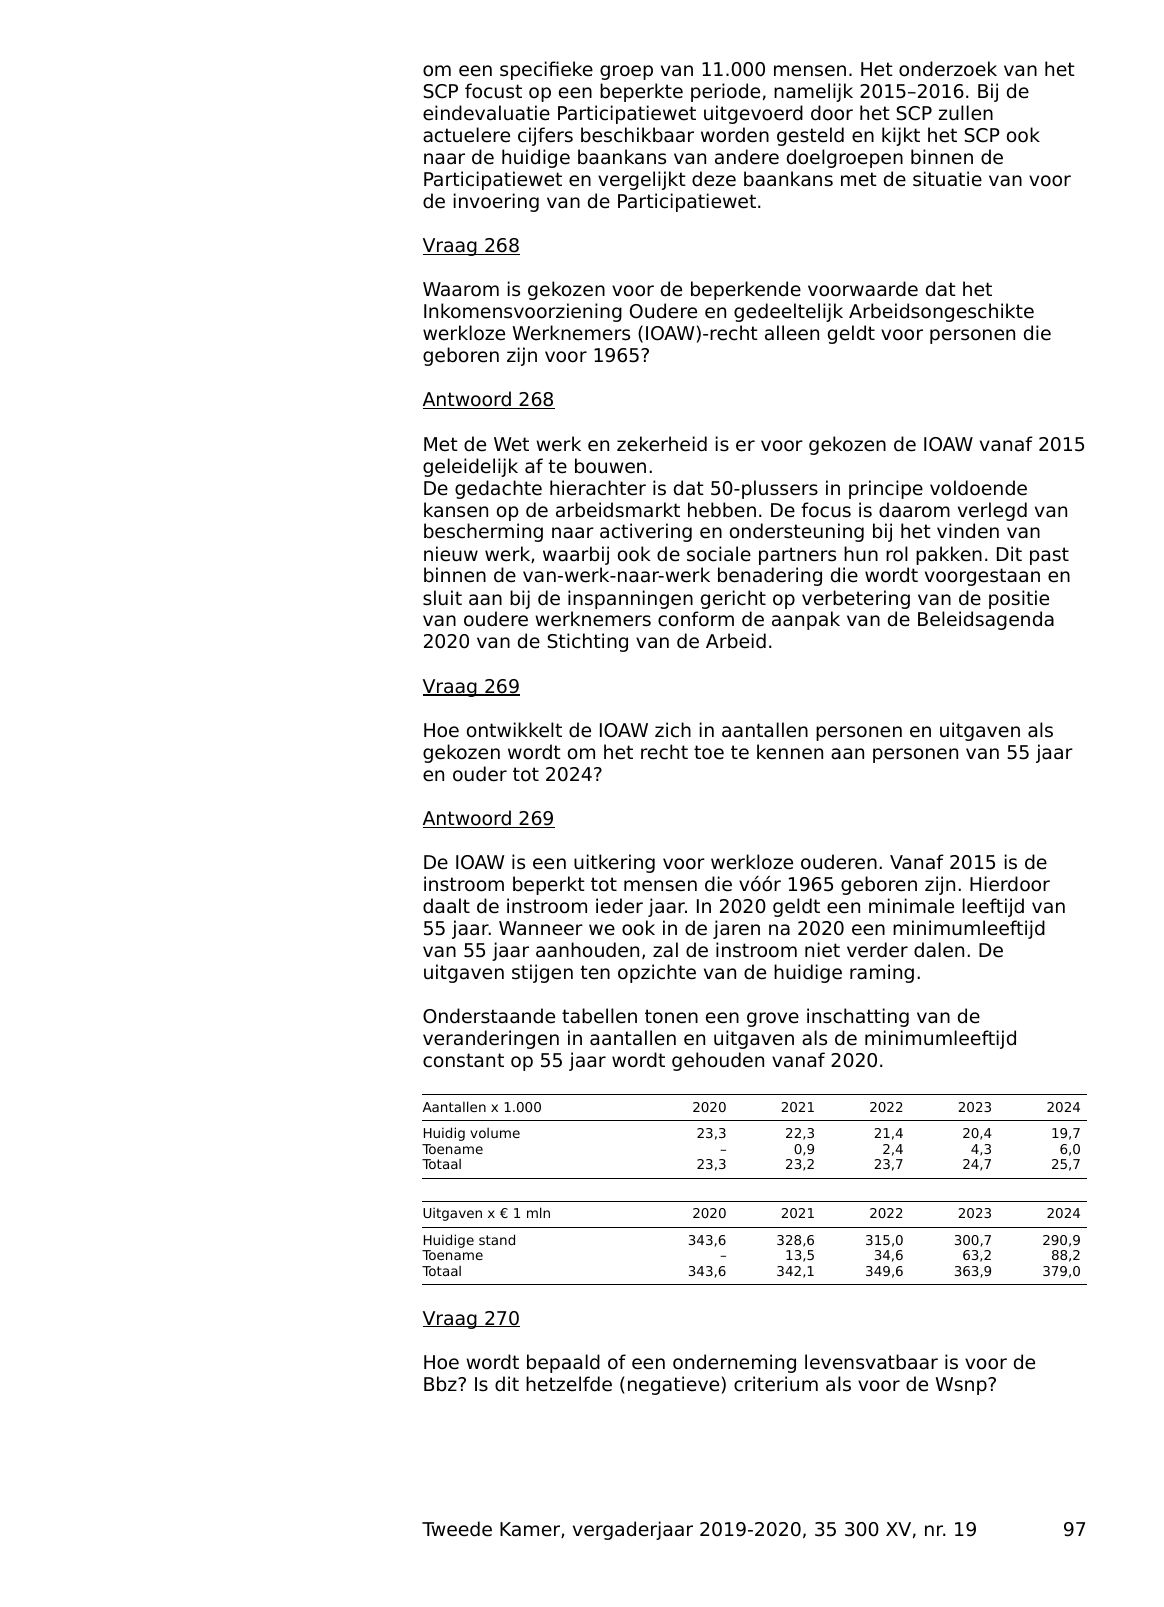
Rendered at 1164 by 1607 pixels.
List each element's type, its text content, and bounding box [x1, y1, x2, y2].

table_cell Totaal [422, 1264, 644, 1284]
table_cell 290,9 [998, 1228, 1087, 1248]
table_header 2022 [821, 1095, 909, 1120]
subtitle Antwoord 268 [422, 389, 1087, 411]
text Waarom is gekozen voor de beperkende voorwaarde dat het Inkomensvoorziening Oudere en gedeeltelijk Arbeidsongeschikte werkloze Werknemers (IOAW)-recht alleen geldt voor personen die geboren zijn voor 1965? [422, 279, 1087, 367]
table_cell 315,0 [821, 1228, 909, 1248]
table_header Aantallen x 1.000 [422, 1095, 644, 1120]
table_header 2021 [732, 1202, 821, 1227]
table_cell 2,4 [821, 1141, 909, 1157]
table_cell 22,3 [732, 1121, 821, 1141]
table_header 2020 [644, 1202, 732, 1227]
table_cell 19,7 [998, 1121, 1087, 1141]
table_cell 88,2 [998, 1248, 1087, 1264]
text Hoe ontwikkelt de IOAW zich in aantallen personen en uitgaven als gekozen wordt om het recht toe te kennen aan personen van 55 jaar en ouder tot 2024? [422, 720, 1087, 786]
table_header 2020 [644, 1095, 732, 1120]
subtitle Vraag 268 [422, 235, 1087, 257]
table_cell Toename [422, 1248, 644, 1264]
text Hoe wordt bepaald of een onderneming levensvatbaar is voor de Bbz? Is dit hetzelfde (negatieve) criterium als voor de Wsnp? [422, 1352, 1087, 1396]
table_cell 23,2 [732, 1157, 821, 1178]
text Onderstaande tabellen tonen een grove inschatting van de veranderingen in aantallen en uitgaven als de minimumleeftijd constant op 55 jaar wordt gehouden vanaf 2020. [422, 1006, 1087, 1072]
subtitle Vraag 270 [422, 1307, 1087, 1329]
table_header 2023 [910, 1095, 998, 1120]
table_cell 20,4 [910, 1121, 998, 1141]
table_header 2023 [910, 1202, 998, 1227]
table_cell 25,7 [998, 1157, 1087, 1178]
table_cell 328,6 [732, 1228, 821, 1248]
table_cell Toename [422, 1141, 644, 1157]
table_cell – [644, 1141, 732, 1157]
table_cell 300,7 [910, 1228, 998, 1248]
table_cell 23,7 [821, 1157, 909, 1178]
table_cell Huidige stand [422, 1228, 644, 1248]
table_cell 363,9 [910, 1264, 998, 1284]
table_cell 342,1 [732, 1264, 821, 1284]
table_cell – [644, 1248, 732, 1264]
table_cell 343,6 [644, 1228, 732, 1248]
table_cell 23,3 [644, 1157, 732, 1178]
table_cell 0,9 [732, 1141, 821, 1157]
table_cell 379,0 [998, 1264, 1087, 1284]
table_cell 34,6 [821, 1248, 909, 1264]
table_cell 23,3 [644, 1121, 732, 1141]
text om een specifieke groep van 11.000 mensen. Het onderzoek van het SCP focust op een beperkte periode, namelijk 2015–2016. Bij de eindevaluatie Participatiewet uitgevoerd door het SCP zullen actuelere cijfers beschikbaar worden gesteld en kijkt het SCP ook naar de huidige baankans van andere doelgroepen binnen de Participatiewet en vergelijkt deze baankans met de situatie van voor de invoering van de Participatiewet. [422, 59, 1087, 213]
table_cell 4,3 [910, 1141, 998, 1157]
table_cell Totaal [422, 1157, 644, 1178]
table_cell 63,2 [910, 1248, 998, 1264]
table_cell 6,0 [998, 1141, 1087, 1157]
table_cell 343,6 [644, 1264, 732, 1284]
table_header 2024 [998, 1095, 1087, 1120]
subtitle Vraag 269 [422, 676, 1087, 697]
table_cell 21,4 [821, 1121, 909, 1141]
text De gedachte hierachter is dat 50-plussers in principe voldoende kansen op de arbeidsmarkt hebben. De focus is daarom verlegd van bescherming naar activering en ondersteuning bij het vinden van nieuw werk, waarbij ook de sociale partners hun rol pakken. Dit past binnen de van-werk-naar-werk benadering die wordt voorgestaan en sluit aan bij de inspanningen gericht op verbetering van de positie van oudere werknemers conform de aanpak van de Beleidsagenda 2020 van de Stichting van de Arbeid. [422, 477, 1087, 653]
table_cell 13,5 [732, 1248, 821, 1264]
table_cell 349,6 [821, 1264, 909, 1284]
table_header 2021 [732, 1095, 821, 1120]
text Met de Wet werk en zekerheid is er voor gekozen de IOAW vanaf 2015 geleidelijk af te bouwen. [422, 433, 1087, 477]
table_header 2022 [821, 1202, 909, 1227]
text De IOAW is een uitkering voor werkloze ouderen. Vanaf 2015 is de instroom beperkt tot mensen die vóór 1965 geboren zijn. Hierdoor daalt de instroom ieder jaar. In 2020 geldt een minimale leeftijd van 55 jaar. Wanneer we ook in de jaren na 2020 een minimumleeftijd van 55 jaar aanhouden, zal de instroom niet verder dalen. De uitgaven stijgen ten opzichte van de huidige raming. [422, 852, 1087, 984]
table_header 2024 [998, 1202, 1087, 1227]
table_header Uitgaven x € 1 mln [422, 1202, 644, 1227]
table_cell 24,7 [910, 1157, 998, 1178]
table_cell Huidig volume [422, 1121, 644, 1141]
subtitle Antwoord 269 [422, 808, 1087, 830]
